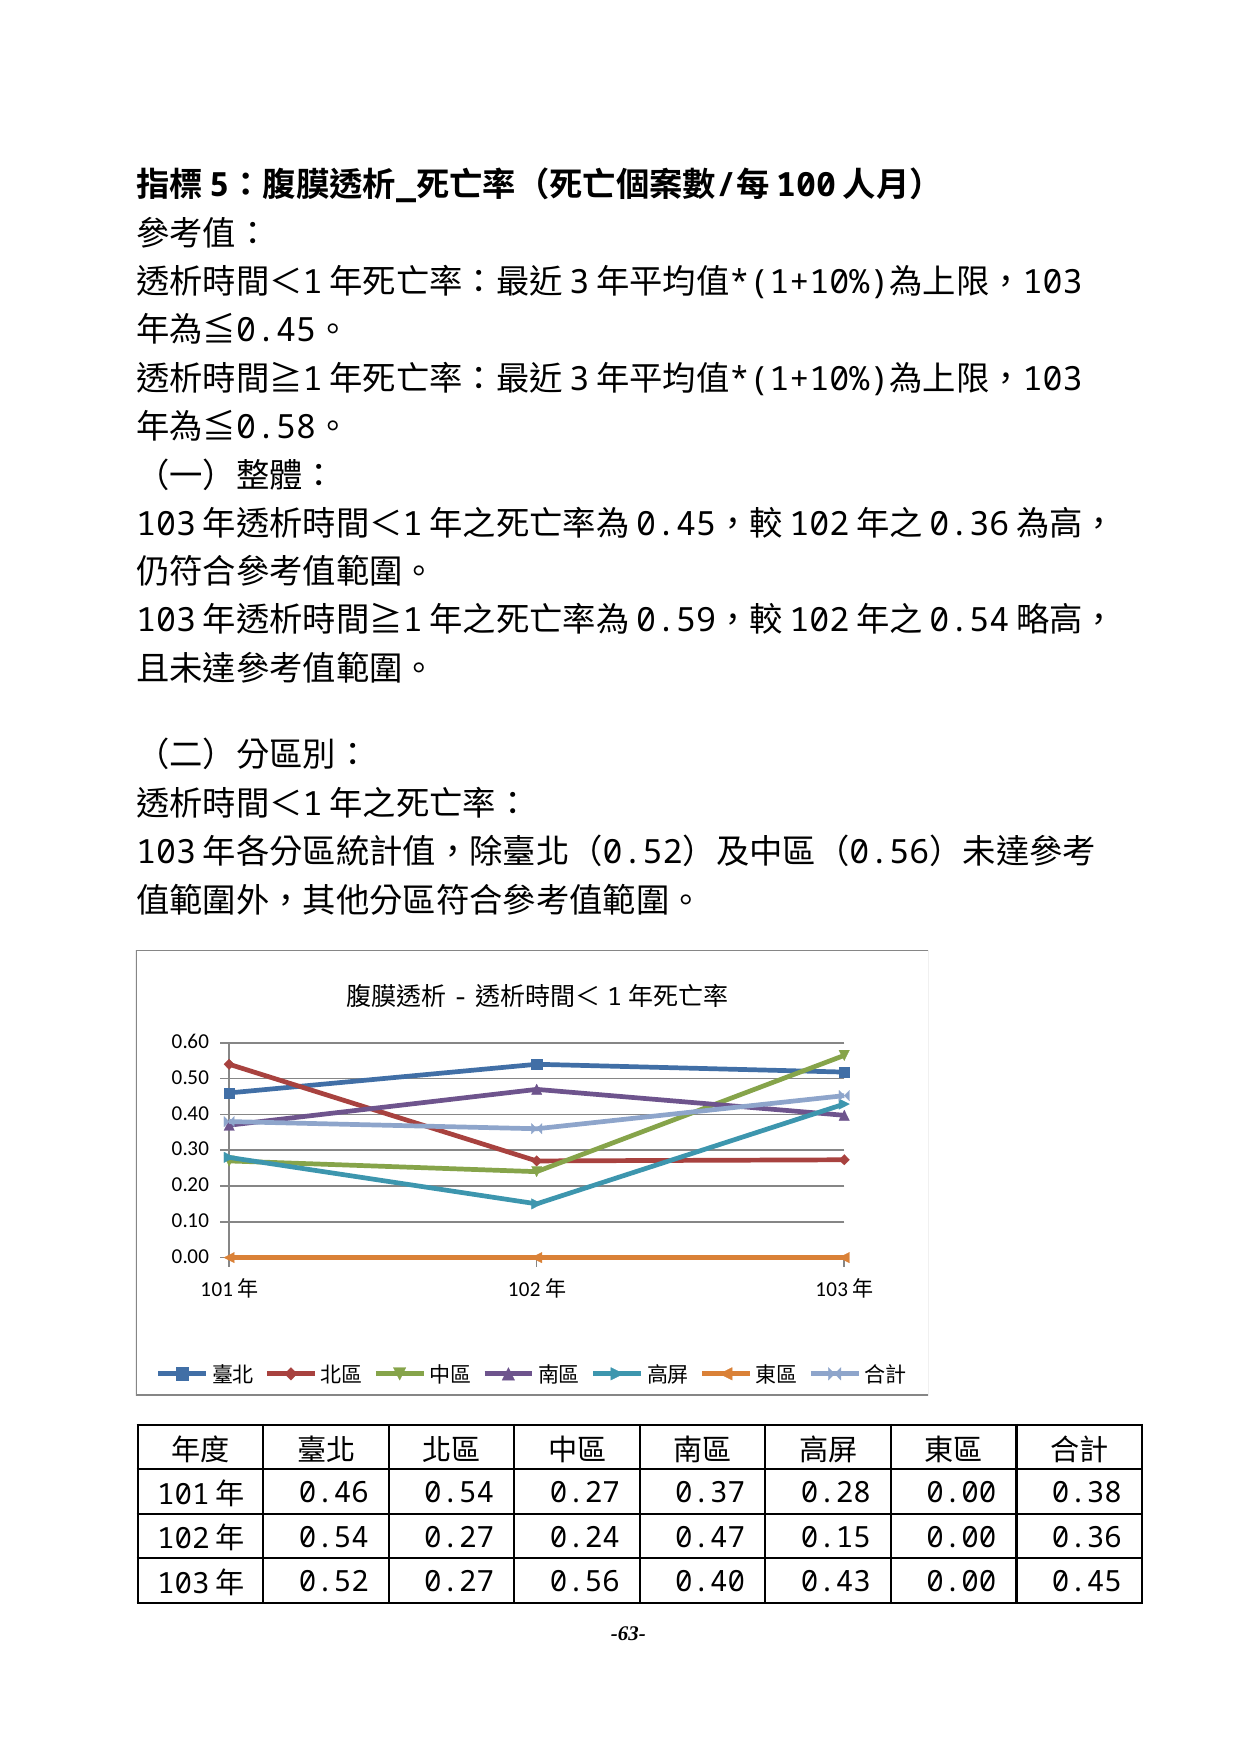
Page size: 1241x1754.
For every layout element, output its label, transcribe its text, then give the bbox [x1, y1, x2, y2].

table_cell 0.56 [515, 1559, 639, 1602]
table_cell （一）整體： [136, 448, 1122, 497]
table_cell 103年透析時間＜1年之死亡率為0.45，較102年之0.36為高， 仍符合參考值範圍。 [136, 497, 1122, 593]
table_header 高屏 [766, 1426, 890, 1468]
table_cell 0.28 [766, 1470, 890, 1513]
table_cell 0.15 [766, 1515, 890, 1557]
table_cell 0.46 [264, 1470, 388, 1513]
table_cell 0.27 [390, 1515, 513, 1557]
table_header 中區 [515, 1426, 639, 1468]
table_header 北區 [390, 1426, 513, 1468]
table_cell 0.27 [515, 1470, 639, 1513]
table_cell 0.52 [264, 1559, 388, 1602]
table_header 合計 [1018, 1426, 1141, 1468]
table_cell 101年 [139, 1470, 262, 1513]
table_cell 103年 [139, 1559, 262, 1602]
table_header 南區 [641, 1426, 764, 1468]
table_cell 0.27 [390, 1559, 513, 1602]
table_cell 0.24 [515, 1515, 639, 1557]
table_cell 透析時間＜1年死亡率：最近3年平均值*(1+10%)為上限，103 年為≦0.45。 [136, 255, 1122, 351]
table_cell 0.00 [892, 1559, 1015, 1602]
table_cell 0.40 [641, 1559, 764, 1602]
table_cell 0.45 [1018, 1559, 1141, 1602]
table_cell 0.36 [1018, 1515, 1141, 1557]
table_cell 0.54 [390, 1470, 513, 1513]
table_cell 0.54 [264, 1515, 388, 1557]
table_cell 0.00 [892, 1515, 1015, 1557]
table_cell 0.00 [892, 1470, 1015, 1513]
table_cell 103年透析時間≧1年之死亡率為0.59，較102年之0.54略高， 且未達參考值範圍。 [136, 593, 1122, 690]
table_cell 0.47 [641, 1515, 764, 1557]
table_header （二）分區別： 透析時間＜1年之死亡率： 103年各分區統計值，除臺北（0.52）及中區（0.56）未達參考值範圍外，其他分區符合參考值範圍。 [136, 728, 1122, 922]
table_cell 透析時間≧1年死亡率：最近3年平均值*(1+10%)為上限，103 年為≦0.58。 [136, 351, 1122, 448]
table_header 指標5：腹膜透析_死亡率（死亡個案數/每100人月） [136, 158, 1122, 206]
table_header 東區 [892, 1426, 1015, 1468]
table_header 年度 [139, 1426, 262, 1468]
table_cell 0.38 [1018, 1470, 1141, 1513]
table_cell 0.37 [641, 1470, 764, 1513]
table_cell 參考值： [136, 206, 1122, 254]
table_header 臺北 [264, 1426, 388, 1468]
table_cell 0.43 [766, 1559, 890, 1602]
table_cell 102年 [139, 1515, 262, 1557]
